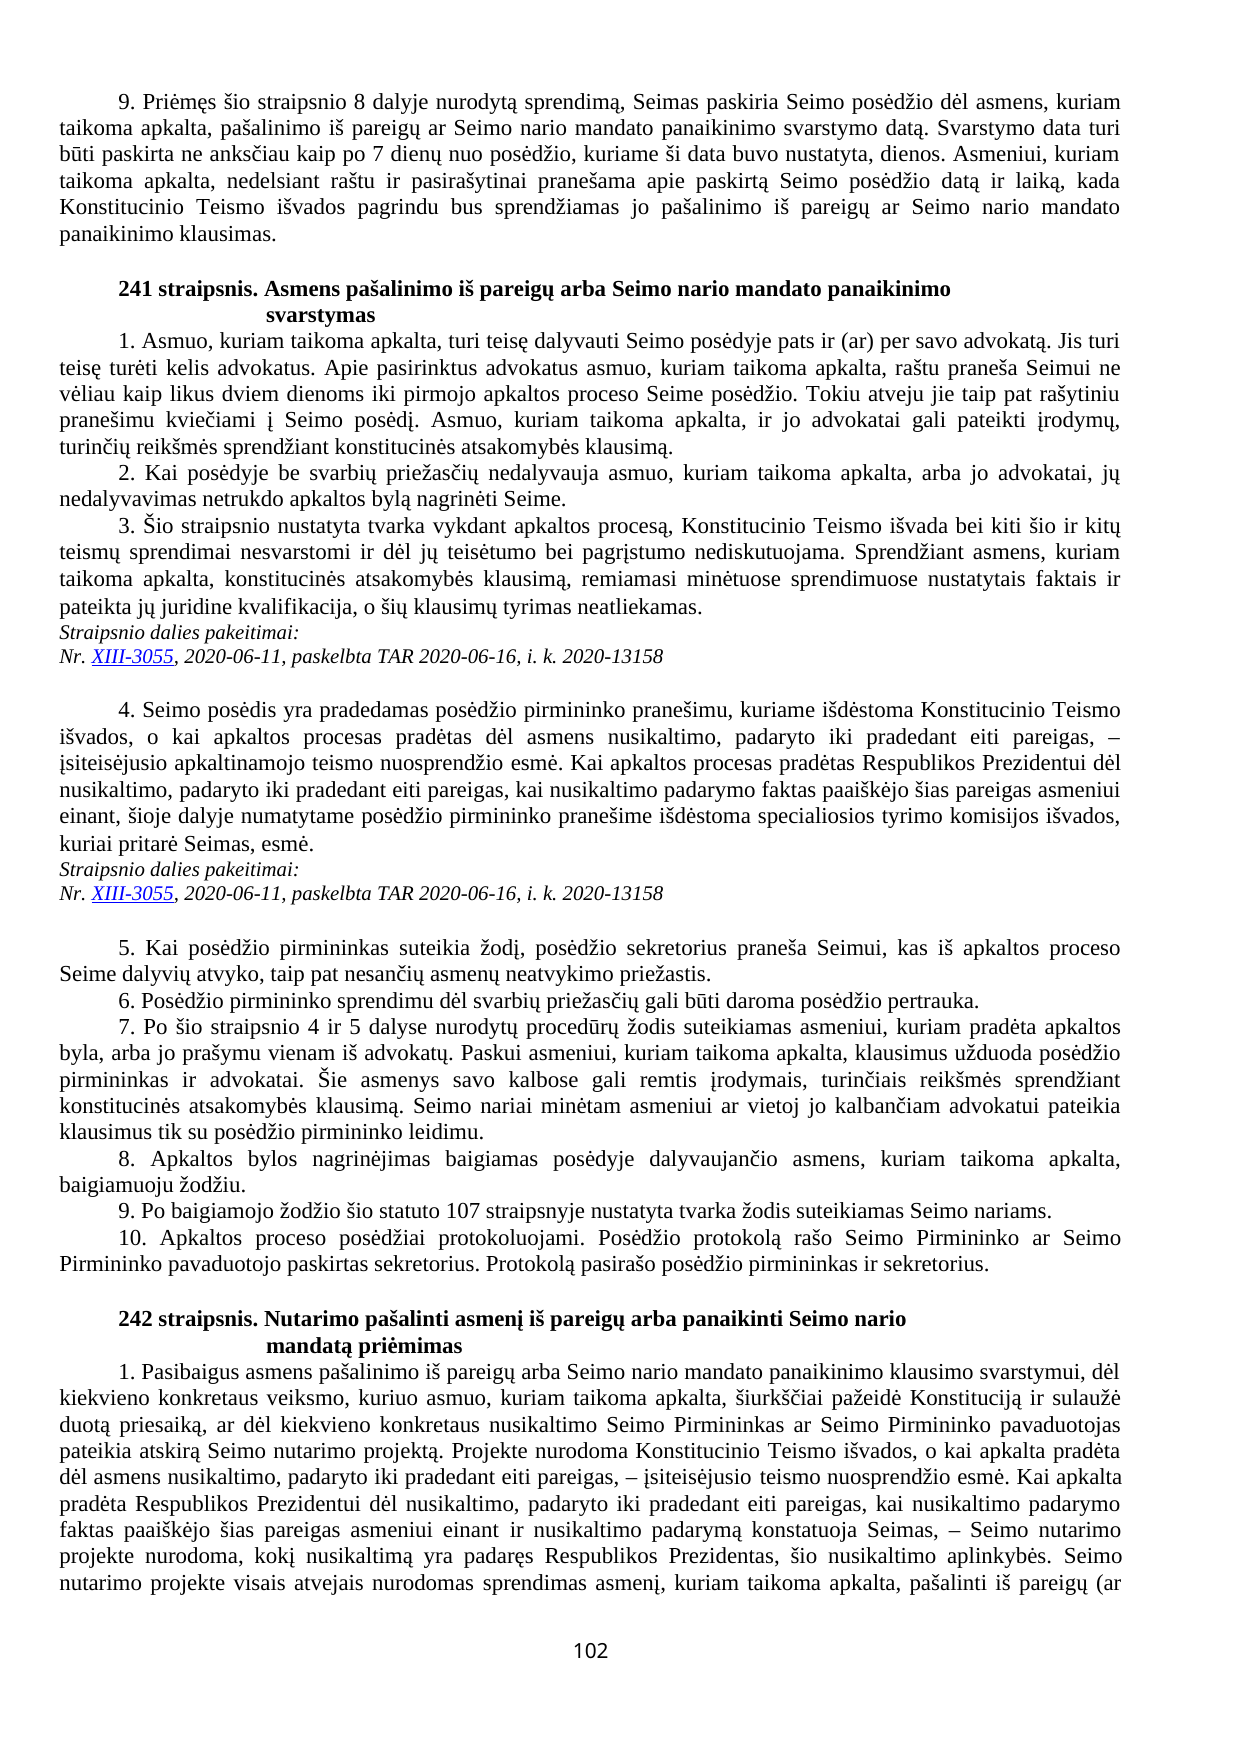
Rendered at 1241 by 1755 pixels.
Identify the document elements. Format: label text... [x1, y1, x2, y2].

text 4. Seimo posėdis yra pradedamas posėdžio pirmininko pranešimu, kuriame išdėstoma Konstitucinio Teismo išvados, o kai apkaltos procesas pradėtas dėl asmens nusikaltimo, padaryto iki pradedant eiti pareigas, – įsiteisėjusio apkaltinamojo teismo nuosprendžio esmė. Kai apkaltos procesas pradėtas Respublikos Prezidentui dėl nusikaltimo, padaryto iki pradedant eiti pareigas, kai nusikaltimo padarymo faktas paaiškėjo šias pareigas asmeniui einant, šioje dalyje numatytame posėdžio pirmininko pranešime išdėstoma specialiosios tyrimo komisijos išvados, kuriai pritarė Seimas, esmė. [59, 697, 1122, 857]
text 7. Po šio straipsnio 4 ir 5 dalyse nurodytų procedūrų žodis suteikiamas asmeniui, kuriam pradėta apkaltos byla, arba jo prašymu vienam iš advokatų. Paskui asmeniui, kuriam taikoma apkalta, klausimus užduoda posėdžio pirmininkas ir advokatai. Šie asmenys savo kalbose gali remtis įrodymais, turinčiais reikšmės sprendžiant konstitucinės atsakomybės klausimą. Seimo nariai minėtam asmeniui ar vietoj jo kalbančiam advokatui pateikia klausimus tik su posėdžio pirmininko leidimu. [59, 1013, 1122, 1145]
text 2. Kai posėdyje be svarbių priežasčių nedalyvauja asmuo, kuriam taikoma apkalta, arba jo advokatai, jų nedalyvavimas netrukdo apkaltos bylą nagrinėti Seime. [59, 459, 1122, 512]
text Straipsnio dalies pakeitimai: [59, 857, 1122, 881]
text 9. Po baigiamojo žodžio šio statuto 107 straipsnyje nustatyta tvarka žodis suteikiamas Seimo nariams. [59, 1197, 1122, 1224]
text 241 straipsnis. Asmens pašalinimo iš pareigų arba Seimo nario mandato panaikinimo [59, 275, 1122, 301]
text 5. Kai posėdžio pirmininkas suteikia žodį, posėdžio sekretorius praneša Seimui, kas iš apkaltos proceso Seime dalyvių atvyko, taip pat nesančių asmenų neatvykimo priežastis. [59, 934, 1122, 987]
text 1. Asmuo, kuriam taikoma apkalta, turi teisę dalyvauti Seimo posėdyje pats ir (ar) per savo advokatą. Jis turi teisę turėti kelis advokatus. Apie pasirinktus advokatus asmuo, kuriam taikoma apkalta, raštu praneša Seimui ne vėliau kaip likus dviem dienoms iki pirmojo apkaltos proceso Seime posėdžio. Tokiu atveju jie taip pat rašytiniu pranešimu kviečiami į Seimo posėdį. Asmuo, kuriam taikoma apkalta, ir jo advokatai gali pateikti įrodymų, turinčių reikšmės sprendžiant konstitucinės atsakomybės klausimą. [59, 327, 1122, 459]
text 1. Pasibaigus asmens pašalinimo iš pareigų arba Seimo nario mandato panaikinimo klausimo svarstymui, dėl kiekvieno konkretaus veiksmo, kuriuo asmuo, kuriam taikoma apkalta, šiurkščiai pažeidė Konstituciją ir sulaužė duotą priesaiką, ar dėl kiekvieno konkretaus nusikaltimo Seimo Pirmininkas ar Seimo Pirmininko pavaduotojas pateikia atskirą Seimo nutarimo projektą. Projekte nurodoma Konstitucinio Teismo išvados, o kai apkalta pradėta dėl asmens nusikaltimo, padaryto iki pradedant eiti pareigas, – įsiteisėjusio teismo nuosprendžio esmė. Kai apkalta pradėta Respublikos Prezidentui dėl nusikaltimo, padaryto iki pradedant eiti pareigas, kai nusikaltimo padarymo faktas paaiškėjo šias pareigas asmeniui einant ir nusikaltimo padarymą konstatuoja Seimas, – Seimo nutarimo projekte nurodoma, kokį nusikaltimą yra padaręs Respublikos Prezidentas, šio nusikaltimo aplinkybės. Seimo nutarimo projekte visais atvejais nurodomas sprendimas asmenį, kuriam taikoma apkalta, pašalinti iš pareigų (ar [59, 1358, 1122, 1595]
text 9. Priėmęs šio straipsnio 8 dalyje nurodytą sprendimą, Seimas paskiria Seimo posėdžio dėl asmens, kuriam taikoma apkalta, pašalinimo iš pareigų ar Seimo nario mandato panaikinimo svarstymo datą. Svarstymo data turi būti paskirta ne anksčiau kaip po 7 dienų nuo posėdžio, kuriame ši data buvo nustatyta, dienos. Asmeniui, kuriam taikoma apkalta, nedelsiant raštu ir pasirašytinai pranešama apie paskirtą Seimo posėdžio datą ir laiką, kada Konstitucinio Teismo išvados pagrindu bus sprendžiamas jo pašalinimo iš pareigų ar Seimo nario mandato panaikinimo klausimas. [59, 88, 1122, 246]
text 8. Apkaltos bylos nagrinėjimas baigiamas posėdyje dalyvaujančio asmens, kuriam taikoma apkalta, baigiamuoju žodžiu. [59, 1145, 1122, 1197]
text Straipsnio dalies pakeitimai: [59, 620, 1122, 644]
text mandatą priėmimas [59, 1332, 1122, 1358]
text 6. Posėdžio pirmininko sprendimu dėl svarbių priežasčių gali būti daroma posėdžio pertrauka. [59, 987, 1122, 1013]
text Nr. XIII-3055, 2020-06-11, paskelbta TAR 2020-06-16, i. k. 2020-13158 [59, 881, 1122, 905]
text 10. Apkaltos proceso posėdžiai protokoluojami. Posėdžio protokolą rašo Seimo Pirmininko ar Seimo Pirmininko pavaduotojo paskirtas sekretorius. Protokolą pasirašo posėdžio pirmininkas ir sekretorius. [59, 1224, 1122, 1277]
text svarstymas [59, 301, 1122, 327]
text 242 straipsnis. Nutarimo pašalinti asmenį iš pareigų arba panaikinti Seimo nario [59, 1305, 1122, 1332]
text 3. Šio straipsnio nustatyta tvarka vykdant apkaltos procesą, Konstitucinio Teismo išvada bei kiti šio ir kitų teismų sprendimai nesvarstomi ir dėl jų teisėtumo bei pagrįstumo nediskutuojama. Sprendžiant asmens, kuriam taikoma apkalta, konstitucinės atsakomybės klausimą, remiamasi minėtuose sprendimuose nustatytais faktais ir pateikta jų juridine kvalifikacija, o šių klausimų tyrimas neatliekamas. [59, 512, 1122, 620]
text Nr. XIII-3055, 2020-06-11, paskelbta TAR 2020-06-16, i. k. 2020-13158 [59, 644, 1122, 668]
